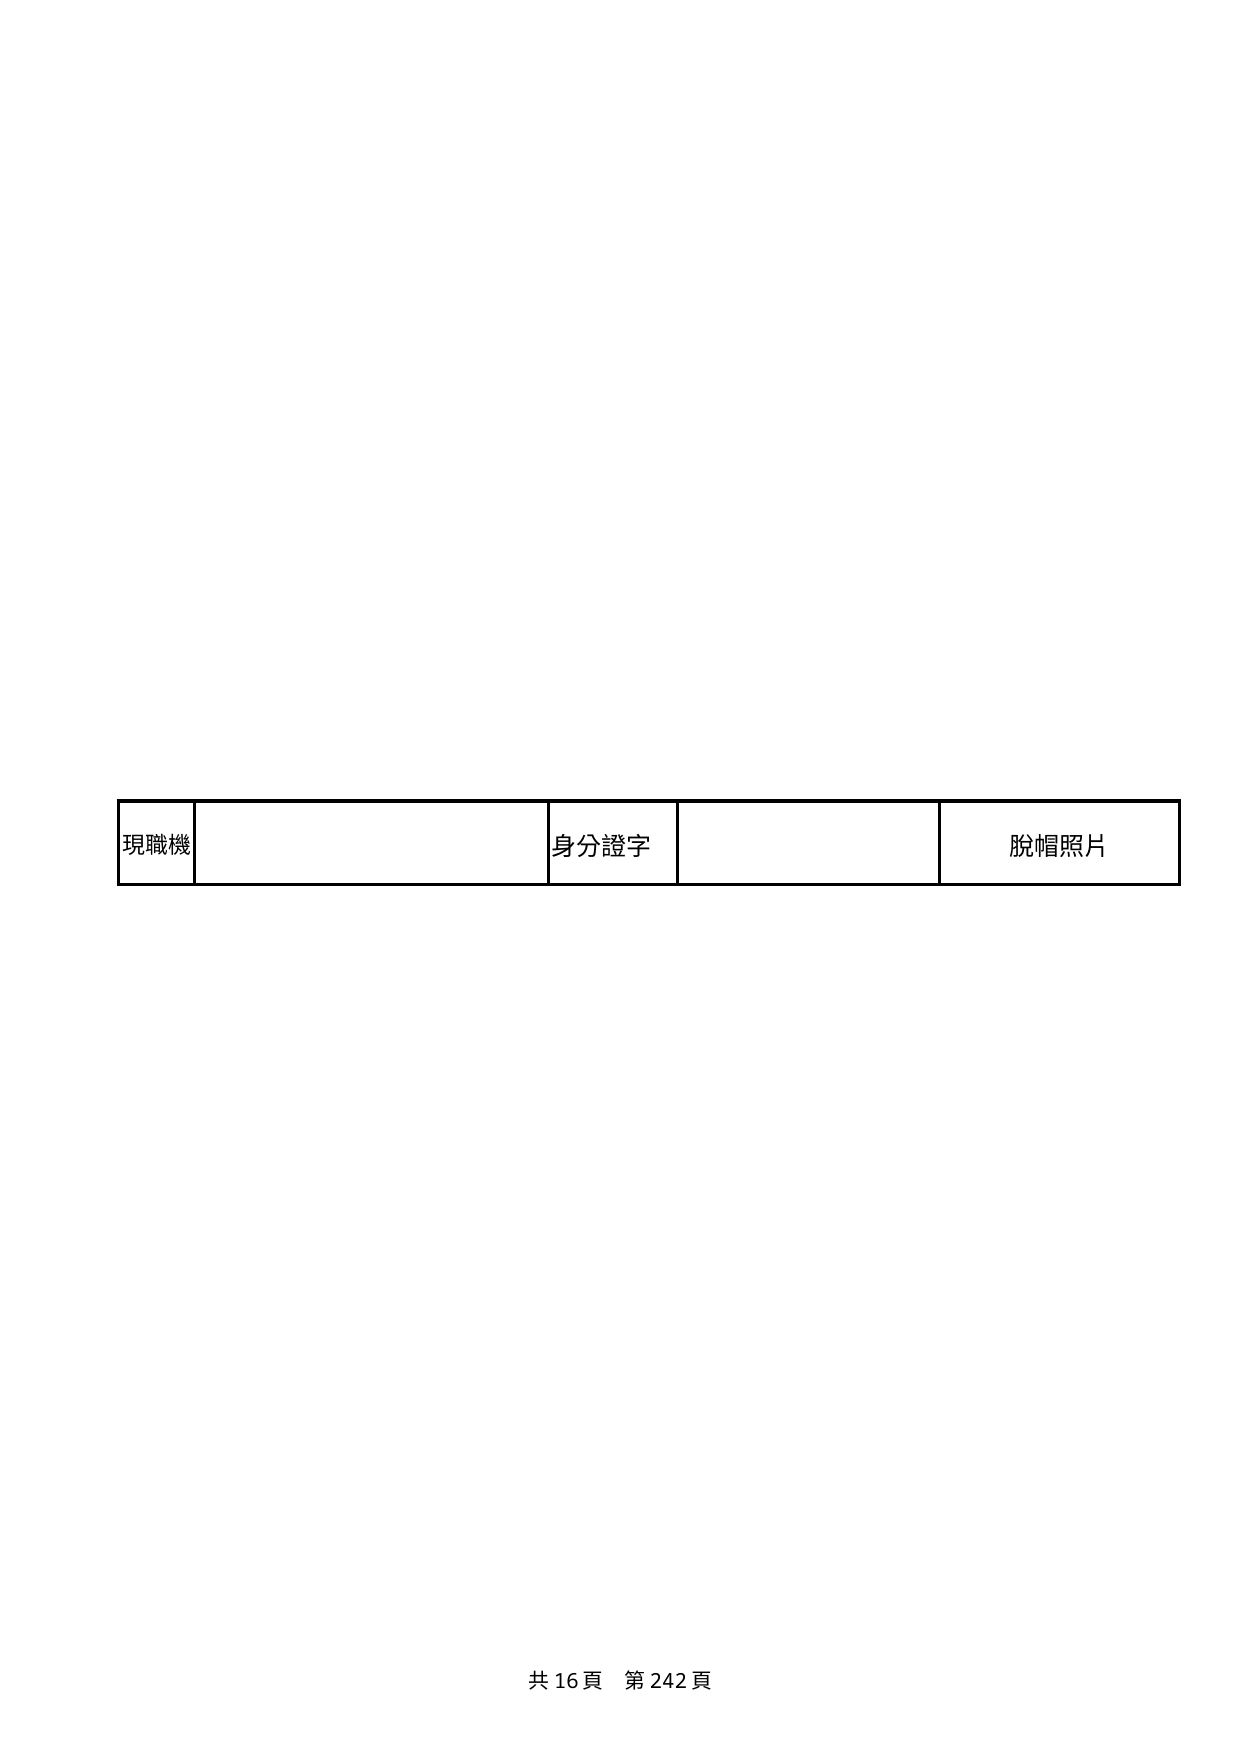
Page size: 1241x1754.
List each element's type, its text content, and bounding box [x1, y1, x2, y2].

table_cell 身分證字號 [550, 803, 676, 883]
table_cell [679, 803, 938, 883]
table_cell 現職機關學校 [120, 803, 193, 883]
table_cell [196, 803, 547, 883]
table_header 脫帽照片 [941, 803, 1178, 883]
